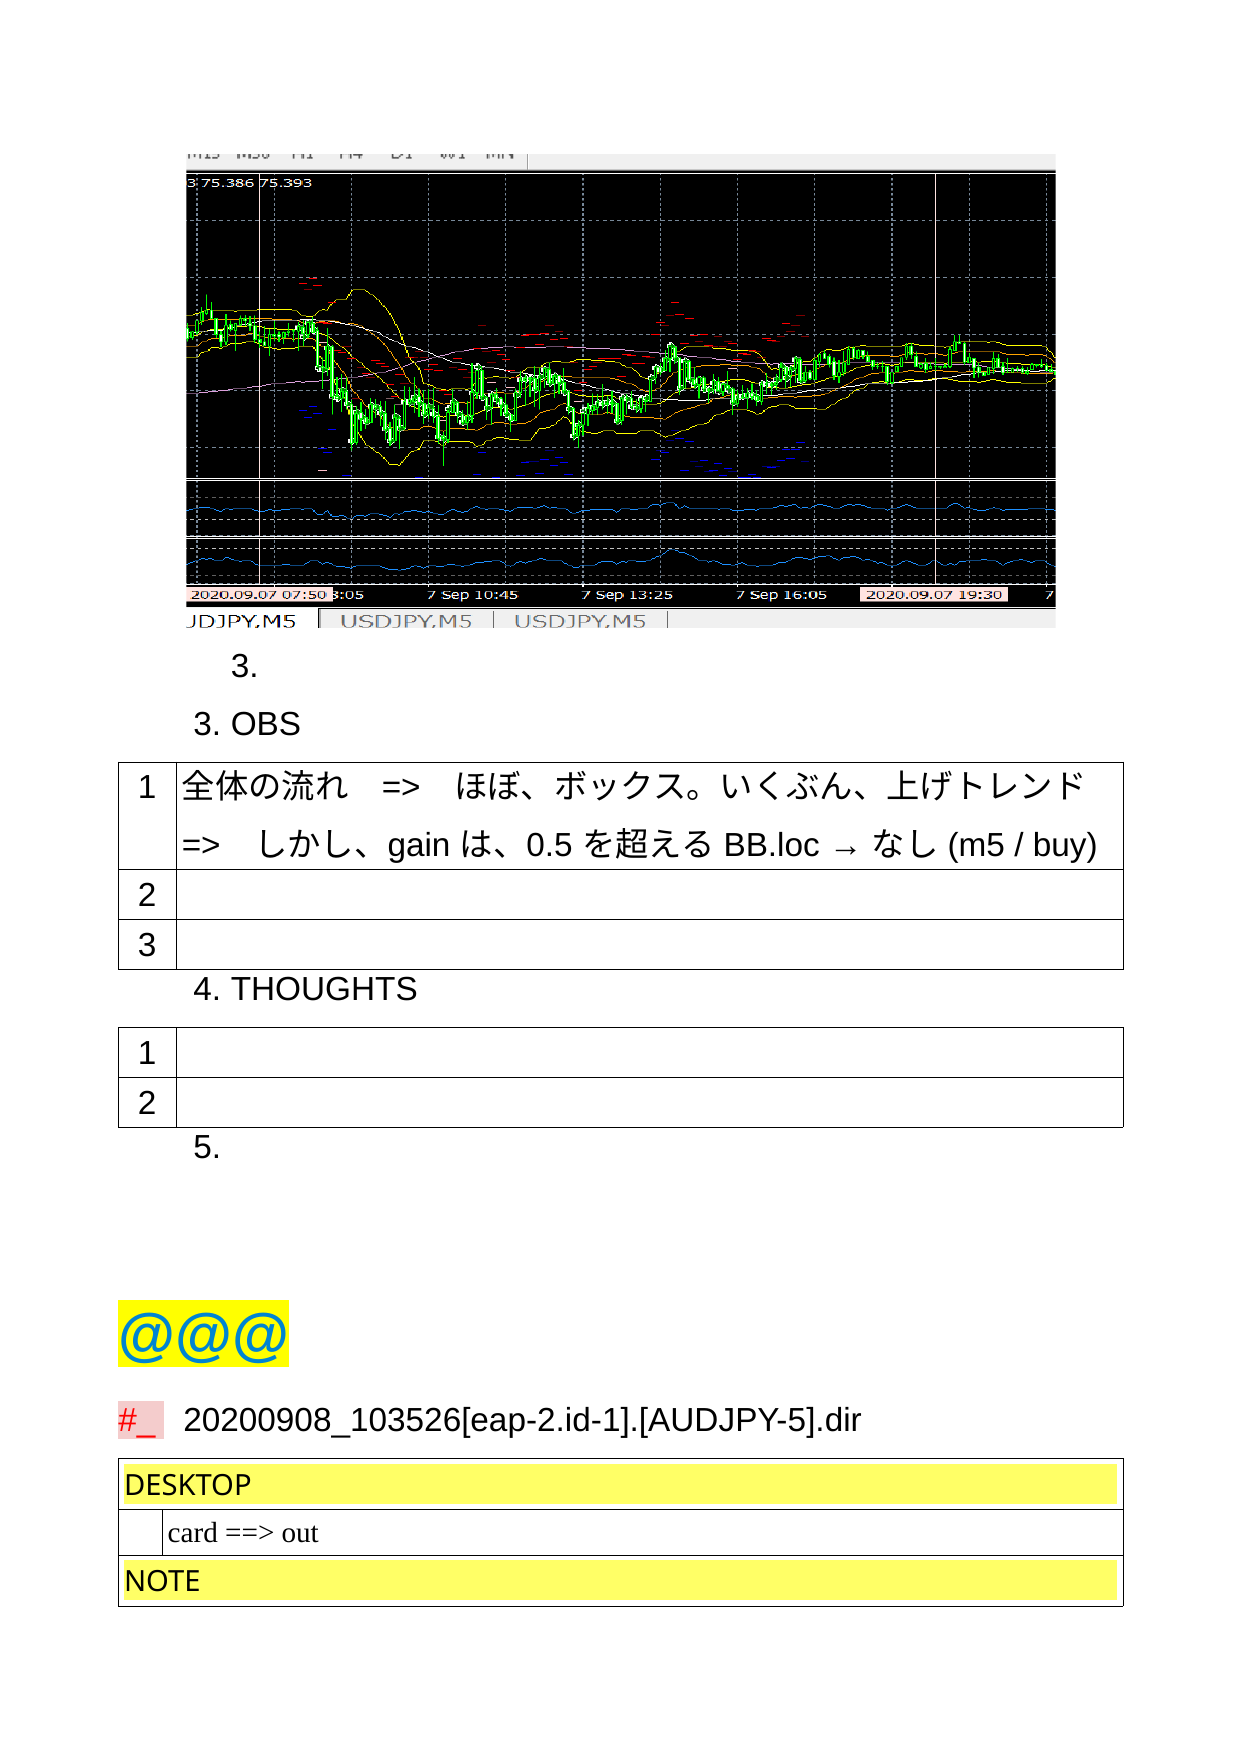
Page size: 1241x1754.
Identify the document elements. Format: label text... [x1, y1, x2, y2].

table_cell 2 [119, 1078, 176, 1127]
picture [186, 154, 1056, 628]
table_cell [177, 870, 1123, 919]
table_cell NOTE [119, 1556, 1123, 1606]
table_header [177, 1028, 1123, 1077]
table_header 1 [119, 763, 176, 869]
list OBS [193, 704, 1122, 742]
table_cell 3 [119, 920, 176, 969]
table_cell 2 [119, 870, 176, 919]
table_header 全体の流れ => ほぼ、ボックス。いくぶん、上げトレンド => しかし、gain は、0.5 を超える BB.loc → なし (m5 / buy) [177, 763, 1123, 869]
table_cell [177, 920, 1123, 969]
table_cell [119, 1510, 162, 1554]
text #_ 20200908_103526[eap-2.id-1].[AUDJPY-5].dir [118, 1401, 1122, 1439]
table_cell [177, 1078, 1123, 1127]
text @@@ [118, 1300, 1122, 1367]
table_header DESKTOP [119, 1459, 1123, 1509]
table_cell card ==> out [163, 1510, 1123, 1554]
table_header 1 [119, 1028, 176, 1077]
list THOUGHTS [193, 970, 1122, 1008]
